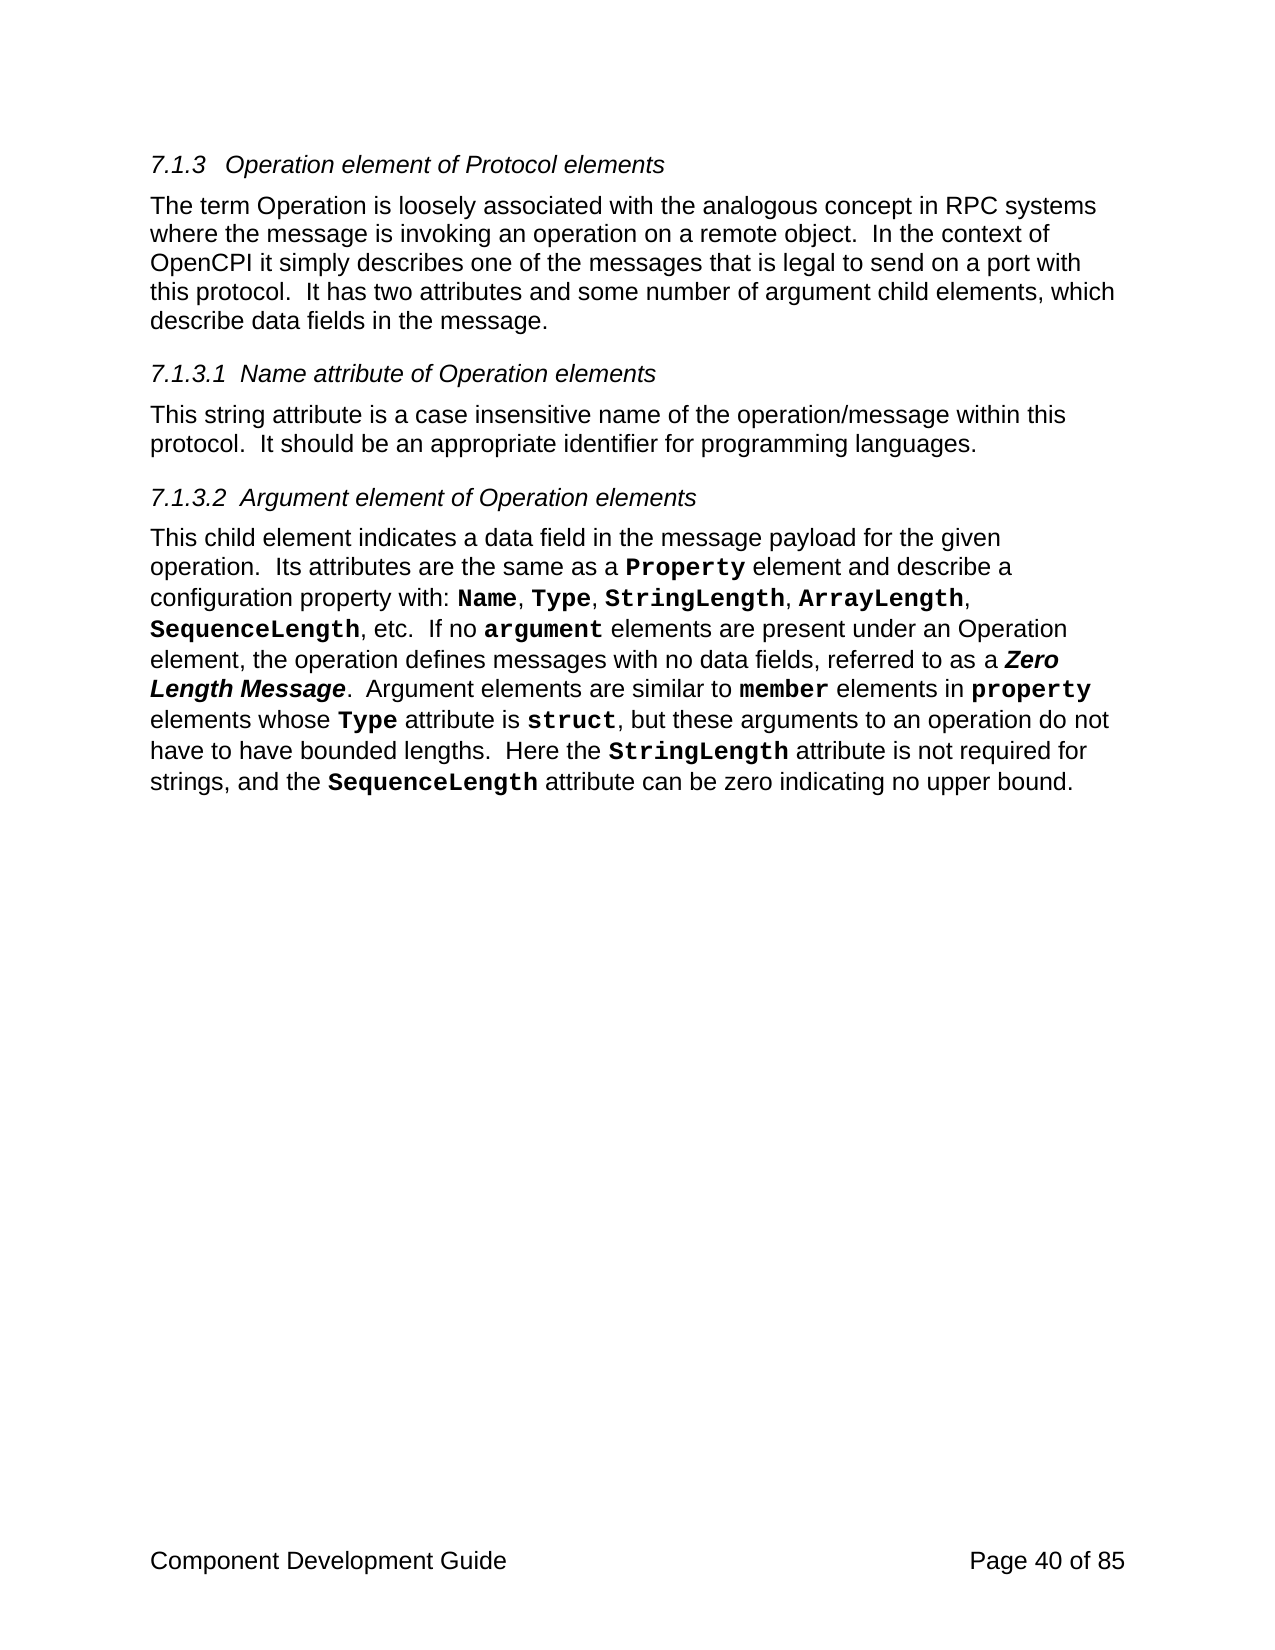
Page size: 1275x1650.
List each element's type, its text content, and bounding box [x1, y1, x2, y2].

text This child element indicates a data field in the message payload for the given operation. Its attributes are the same as a Property element and describe a configuration property with: Name, Type, StringLength, ArrayLength, SequenceLength, etc. If no argument elements are present under an Operation element, the operation defines messages with no data fields, referred to as a Zero Length Message. Argument elements are similar to member elements in property elements whose Type attribute is struct, but these arguments to an operation do not have to have bounded lengths. Here the StringLength attribute is not required for strings, and the SequenceLength attribute can be zero indicating no upper bound. [150, 523, 1125, 797]
text This string attribute is a case insensitive name of the operation/message within this protocol. It should be an appropriate identifier for programming languages. [150, 400, 1125, 458]
subtitle Argument element of Operation elements [150, 483, 1125, 511]
text The term Operation is loosely associated with the analogous concept in RPC systems where the message is invoking an operation on a remote object. In the context of OpenCPI it simply describes one of the messages that is legal to send on a port with this protocol. It has two attributes and some number of argument child elements, which describe data fields in the message. [150, 191, 1125, 334]
subtitle Name attribute of Operation elements [150, 359, 1125, 388]
subtitle Operation element of Protocol elements [150, 150, 1125, 179]
